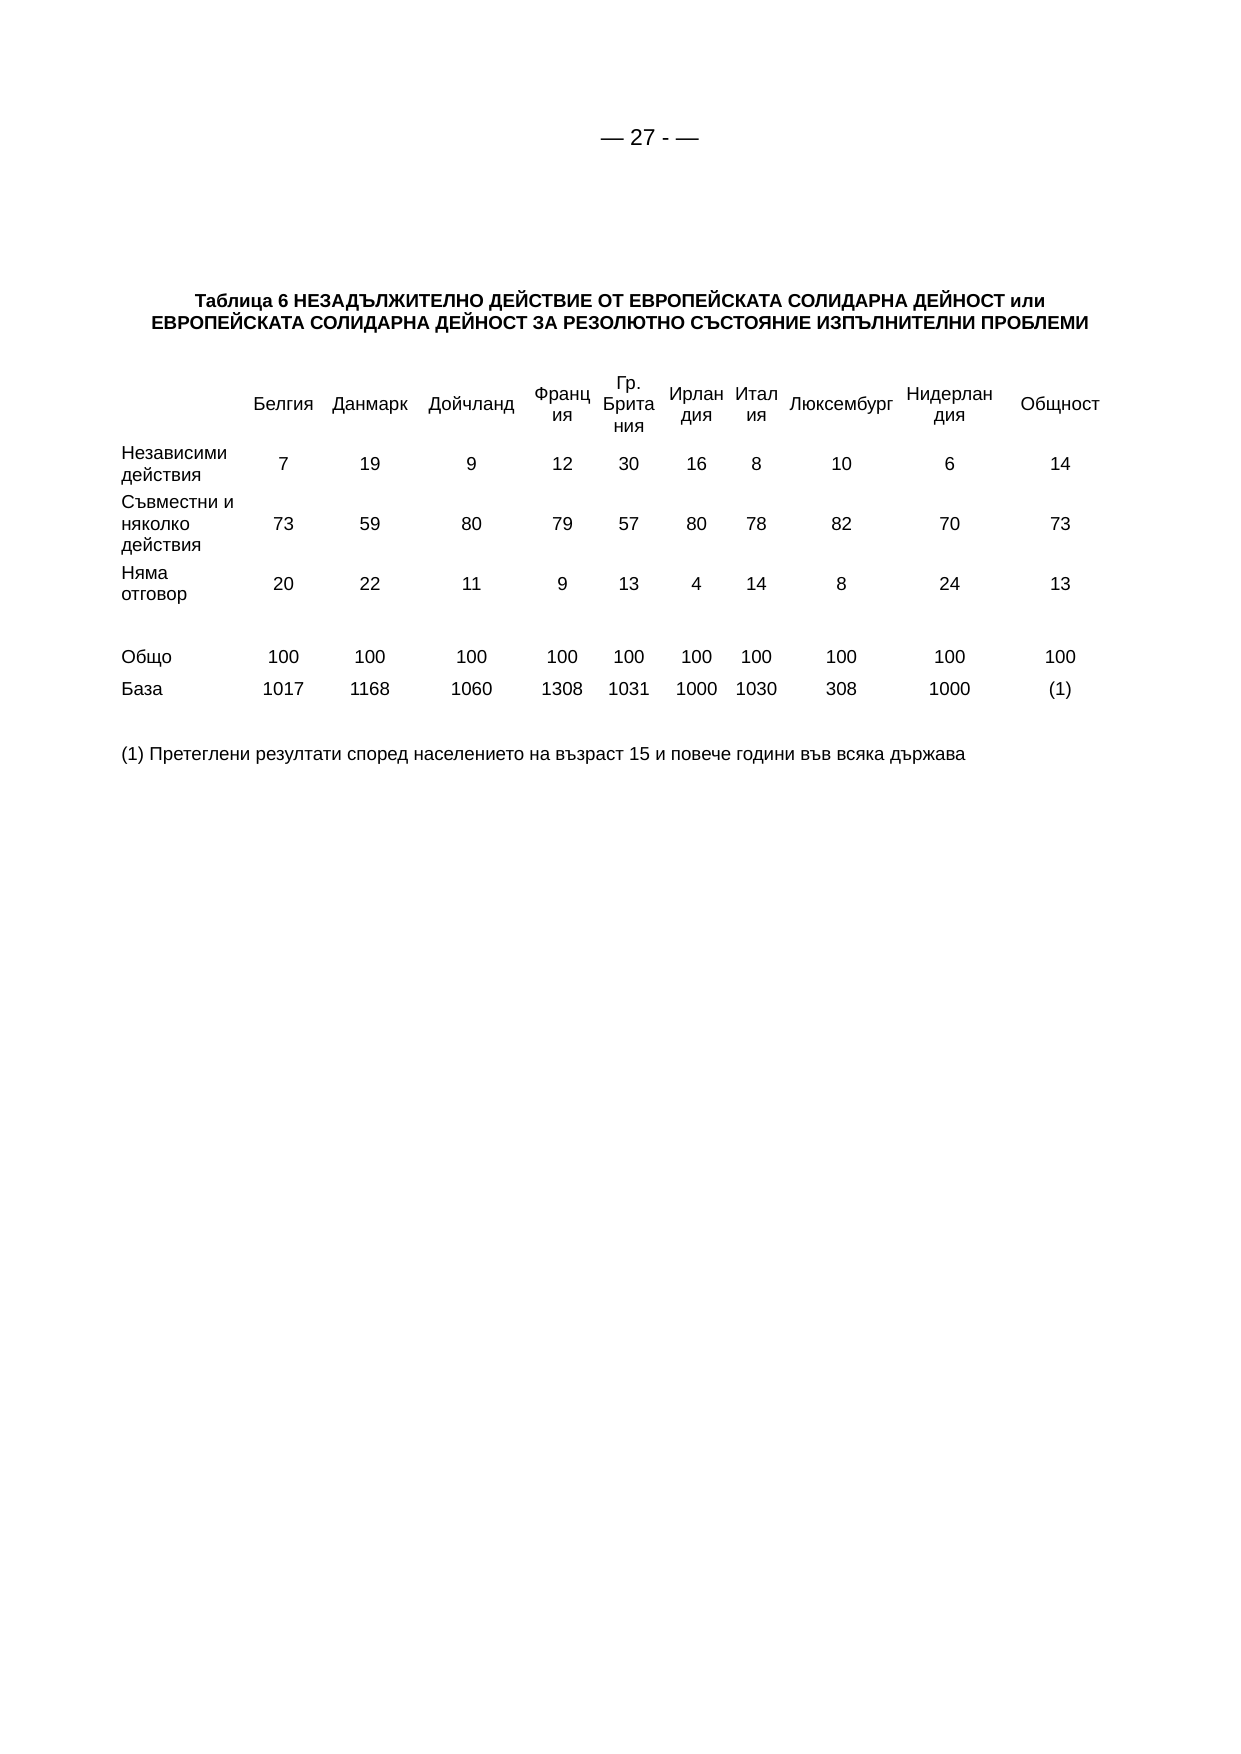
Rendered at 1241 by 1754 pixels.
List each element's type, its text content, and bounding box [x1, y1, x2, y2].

table_cell 20 [241, 559, 326, 608]
table_cell Нидерландия [901, 369, 998, 439]
table_cell [529, 336, 595, 369]
table_cell [414, 336, 529, 369]
table_cell [998, 705, 1122, 737]
table_cell 100 [901, 640, 998, 672]
table_cell 13 [595, 559, 662, 608]
table_cell 70 [901, 488, 998, 559]
table_cell [782, 336, 901, 369]
table_cell (1) Претеглени резултати според населението на възраст 15 и повече години във всяка държава [118, 737, 1122, 770]
table_cell [414, 705, 529, 737]
table_cell [595, 705, 662, 737]
table_cell [901, 608, 998, 640]
table_cell Независими действия [118, 439, 241, 488]
table_cell 1000 [662, 673, 731, 705]
table_cell 1060 [414, 673, 529, 705]
table_cell 80 [414, 488, 529, 559]
table_cell [529, 608, 595, 640]
table_cell [118, 336, 241, 369]
table_cell Общност [998, 369, 1122, 439]
table_cell 1017 [241, 673, 326, 705]
table_cell [662, 336, 731, 369]
table_cell 308 [782, 673, 901, 705]
table_cell [241, 705, 326, 737]
table_cell Общо [118, 640, 241, 672]
table_cell 13 [998, 559, 1122, 608]
table_cell [901, 336, 998, 369]
table_header Таблица 6 НЕЗАДЪЛЖИТЕЛНО ДЕЙСТВИЕ ОТ ЕВРОПЕЙСКАТА СОЛИДАРНА ДЕЙНОСТ или ЕВРОПЕЙСКАТА СОЛИДАРНА ДЕЙНОСТ ЗА РЕЗОЛЮТНО СЪСТОЯНИЕ ИЗПЪЛНИТЕЛНИ ПРОБЛЕМИ [118, 288, 1122, 336]
table_cell 100 [662, 640, 731, 672]
table_cell 82 [782, 488, 901, 559]
table_cell Данмарк [326, 369, 413, 439]
table_cell Гр. Британия [595, 369, 662, 439]
table_cell [998, 608, 1122, 640]
table_cell [326, 705, 413, 737]
table_cell 1030 [731, 673, 782, 705]
table_cell 100 [998, 640, 1122, 672]
table_cell 4 [662, 559, 731, 608]
table_cell [118, 369, 241, 439]
table_cell 1031 [595, 673, 662, 705]
table_cell [326, 336, 413, 369]
table_cell [241, 336, 326, 369]
table_cell 30 [595, 439, 662, 488]
table_cell 1308 [529, 673, 595, 705]
table_cell 100 [326, 640, 413, 672]
table_cell 7 [241, 439, 326, 488]
table_cell 100 [241, 640, 326, 672]
table_cell 8 [731, 439, 782, 488]
table_cell 8 [782, 559, 901, 608]
table_cell 100 [731, 640, 782, 672]
table_cell [662, 608, 731, 640]
table_cell [414, 608, 529, 640]
table_cell 14 [998, 439, 1122, 488]
table_cell Люксембург [782, 369, 901, 439]
table_cell (1) [998, 673, 1122, 705]
table_cell Дойчланд [414, 369, 529, 439]
table_cell Франция [529, 369, 595, 439]
table_cell [731, 705, 782, 737]
table_cell 12 [529, 439, 595, 488]
table_cell [998, 336, 1122, 369]
table_cell База [118, 673, 241, 705]
table_cell [782, 705, 901, 737]
table_cell 11 [414, 559, 529, 608]
table_cell 100 [414, 640, 529, 672]
table_cell Италия [731, 369, 782, 439]
table_cell 79 [529, 488, 595, 559]
table_cell Ирландия [662, 369, 731, 439]
table_cell Съвместни и няколко действия [118, 488, 241, 559]
table_cell 1000 [901, 673, 998, 705]
table_cell 14 [731, 559, 782, 608]
table_cell [595, 608, 662, 640]
table_cell [731, 336, 782, 369]
table_cell 24 [901, 559, 998, 608]
table_cell 57 [595, 488, 662, 559]
table_cell 9 [529, 559, 595, 608]
table_cell [782, 608, 901, 640]
table_cell 80 [662, 488, 731, 559]
table_cell 9 [414, 439, 529, 488]
table_cell [241, 608, 326, 640]
table_cell [901, 705, 998, 737]
table_cell [118, 705, 241, 737]
table_cell Няма отговор [118, 559, 241, 608]
table_cell 59 [326, 488, 413, 559]
table_cell [326, 608, 413, 640]
table_cell 19 [326, 439, 413, 488]
table_cell 100 [529, 640, 595, 672]
table_cell 73 [241, 488, 326, 559]
table_cell 22 [326, 559, 413, 608]
table_cell 6 [901, 439, 998, 488]
table_cell Белгия [241, 369, 326, 439]
table_cell [731, 608, 782, 640]
table_cell [118, 608, 241, 640]
table_cell 78 [731, 488, 782, 559]
table_cell [662, 705, 731, 737]
table_cell 100 [782, 640, 901, 672]
table_cell 10 [782, 439, 901, 488]
table_cell [595, 336, 662, 369]
table_cell 100 [595, 640, 662, 672]
table_cell 16 [662, 439, 731, 488]
table_cell 73 [998, 488, 1122, 559]
table_cell [529, 705, 595, 737]
table_cell 1168 [326, 673, 413, 705]
